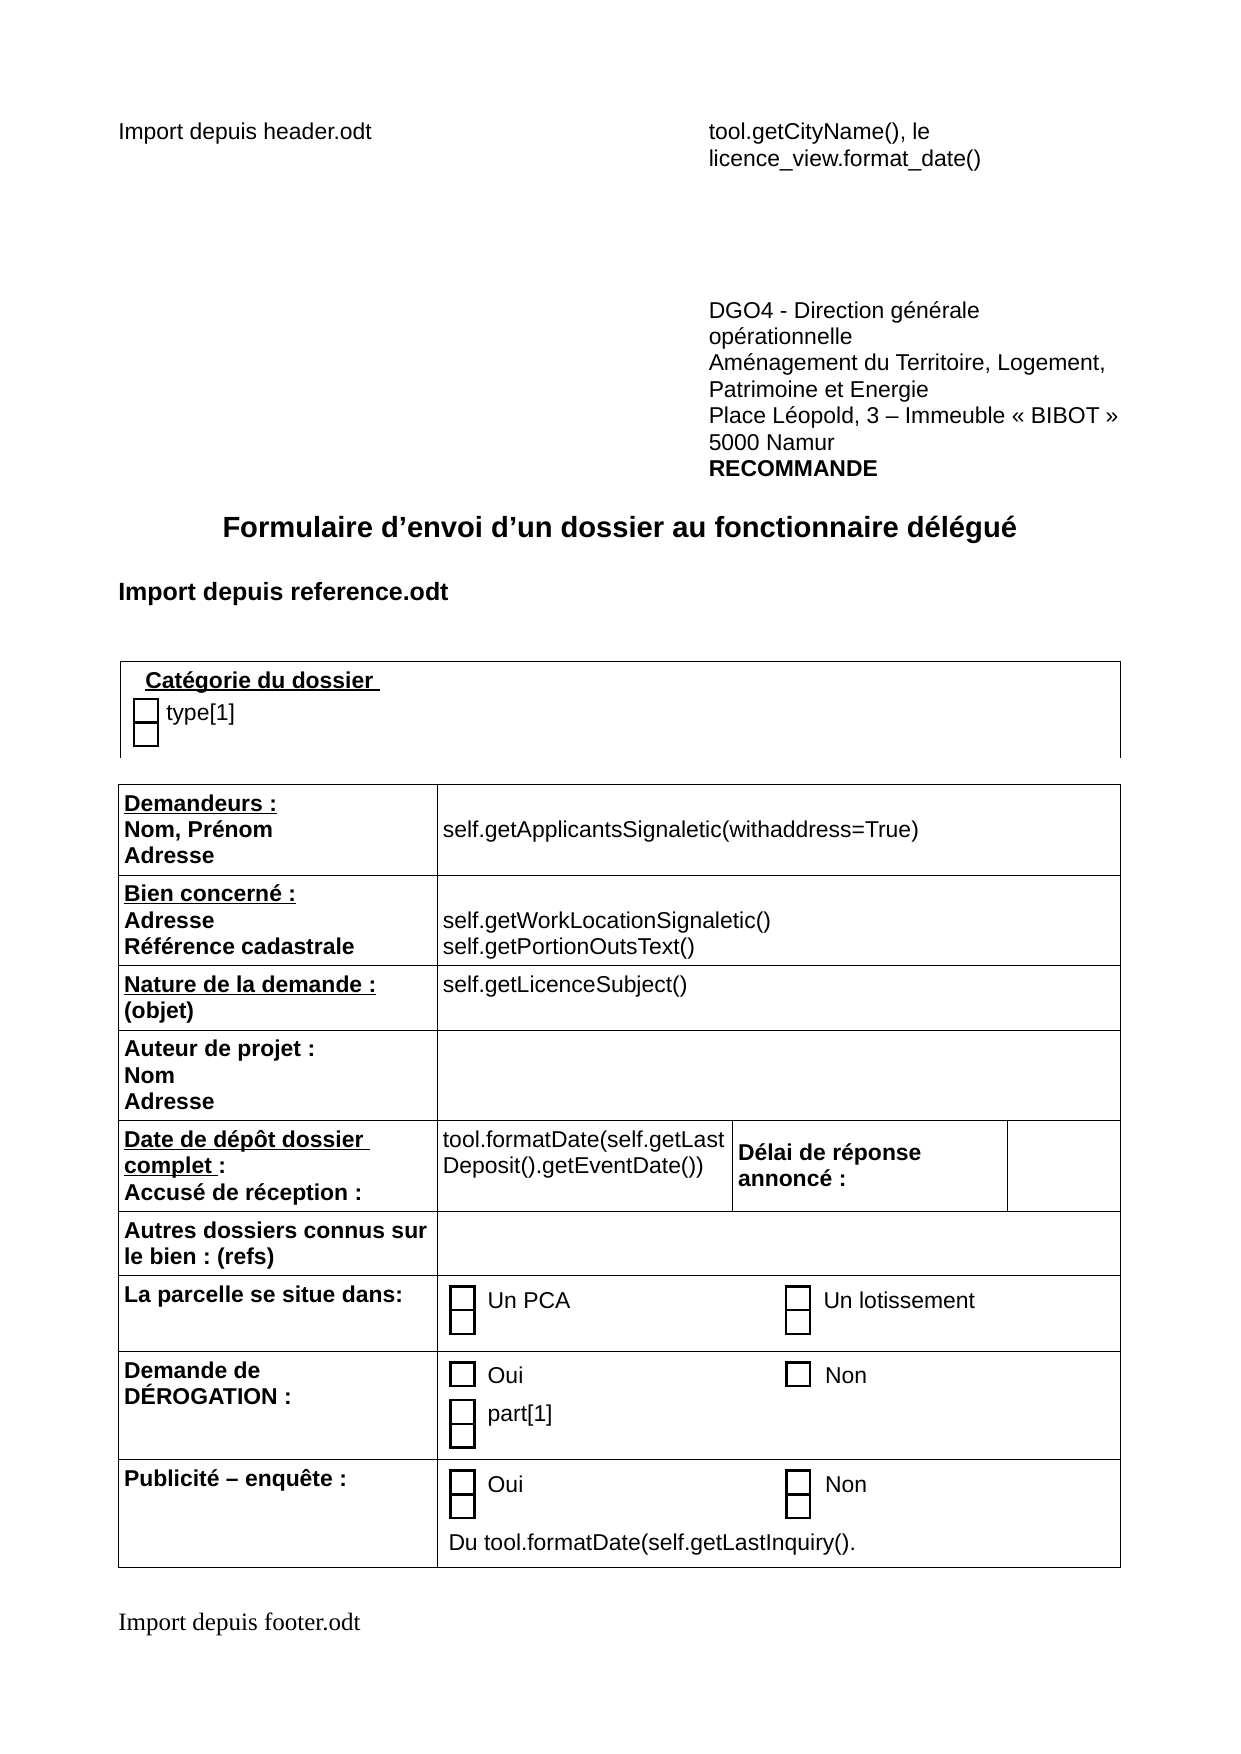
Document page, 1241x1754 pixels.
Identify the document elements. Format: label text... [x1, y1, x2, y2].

table_cell Nature de la demande : (objet) [119, 966, 437, 1029]
table_header Oui [482, 1465, 778, 1524]
table_header Un PCA [482, 1281, 778, 1345]
table_header [126, 693, 160, 752]
table_header part[1] [482, 1395, 1114, 1453]
table_header Un lotissement [818, 1281, 1114, 1345]
table_cell Demande de DÉROGATION : [119, 1352, 437, 1459]
table_header type[1] [160, 693, 1114, 752]
table_header [779, 1465, 819, 1524]
table_header [443, 1281, 482, 1345]
table_header [443, 1357, 482, 1394]
table_header tool.getCityName(), le licence_view.format_date() DGO4 - Direction générale opérationnelle Aménagement du Territoire, Logement, Patrimoine et Energie Place Léopold, 3 – Immeuble « BIBOT » 5000 Namur RECOMMANDE [709, 118, 1123, 481]
table_cell Auteur de projet : Nom Adresse [119, 1031, 437, 1120]
table_cell [438, 1460, 1120, 1567]
table_cell self.getLicenceSubject() [438, 966, 1120, 1029]
table_cell Date de dépôt dossier complet : Accusé de réception : [119, 1121, 437, 1211]
table_cell [438, 1212, 1120, 1275]
title Import depuis reference.odt [118, 577, 1122, 606]
table_header [443, 1395, 482, 1453]
table_header Non [819, 1465, 1114, 1524]
table_cell tool.formatDate(self.getLastDeposit().getEventDate()) [438, 1121, 732, 1211]
table_header self.getApplicantsSignaletic(withaddress=True) [438, 785, 1120, 874]
table_header Oui [482, 1357, 778, 1394]
table_header Import depuis header.odt [118, 118, 708, 481]
title Formulaire d’envoi d’un dossier au fonctionnaire délégué [118, 510, 1122, 543]
table_header Catégorie du dossier [121, 662, 1120, 758]
table_cell [438, 1031, 1120, 1120]
table_header [443, 1465, 482, 1524]
table_header [778, 1281, 818, 1345]
table_cell [438, 1276, 1120, 1351]
table_cell Du tool.formatDate(self.getLastInquiry(). [443, 1524, 1114, 1561]
table_cell Délai de réponse annoncé : [733, 1121, 1007, 1211]
table_cell Bien concerné : Adresse Référence cadastrale [119, 876, 437, 965]
table_cell La parcelle se situe dans: [119, 1276, 437, 1351]
table_cell [1008, 1121, 1120, 1211]
table_cell [438, 1352, 1120, 1459]
table_header Demandeurs : Nom, Prénom Adresse [119, 785, 437, 874]
table_cell Publicité – enquête : [119, 1460, 437, 1567]
table_header Non [819, 1357, 1114, 1394]
table_cell Autres dossiers connus sur le bien : (refs) [119, 1212, 437, 1275]
table_cell self.getWorkLocationSignaletic() self.getPortionOutsText() [438, 876, 1120, 965]
table_header [779, 1357, 819, 1394]
